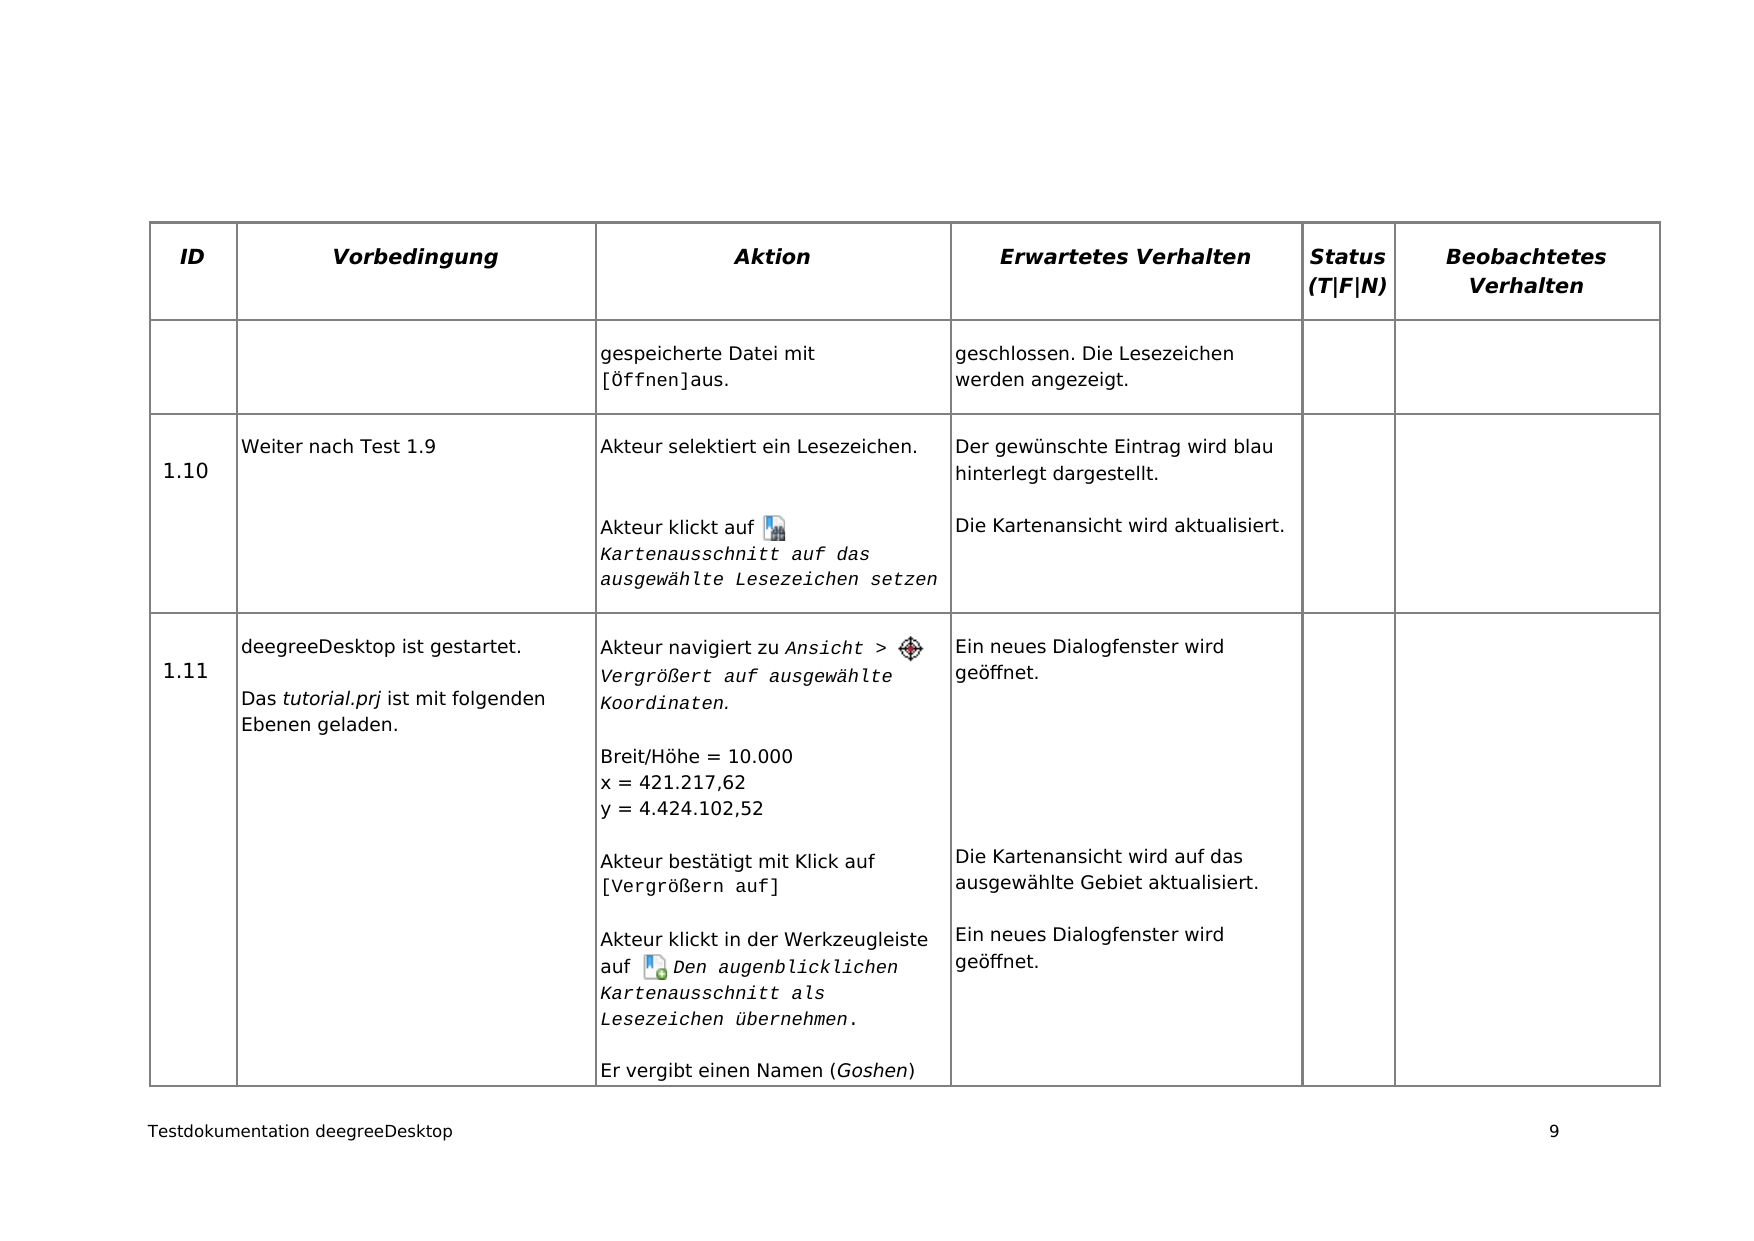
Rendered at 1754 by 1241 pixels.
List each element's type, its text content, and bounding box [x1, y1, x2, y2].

table_cell [1304, 321, 1394, 413]
table_cell [151, 415, 236, 612]
table_cell Akteur navigiert zu Ansicht > Vergrößert auf ausgewählte Koordinaten. Breit/Höhe = 10.000 x = 421.217,62 y = 4.424.102,52 Akteur bestätigt mit Klick auf [Vergrößern auf] Akteur klickt in der Werkzeugleiste auf Den augenblicklichen Kartenausschnitt als Lesezeichen übernehmen. Er vergibt einen Namen (Goshen) [597, 614, 950, 1085]
table_cell Akteur selektiert ein Lesezeichen. Akteur klickt auf Kartenausschnitt auf das ausgewählte Lesezeichen setzen [597, 415, 950, 612]
table_header Vorbedingung [238, 224, 595, 319]
table_header Aktion [597, 224, 950, 319]
picture [897, 635, 925, 663]
table_cell Der gewünschte Eintrag wird blau hinterlegt dargestellt. Die Kartenansicht wird aktualisiert. [952, 415, 1301, 612]
table_cell [1396, 614, 1659, 1085]
table_cell [1396, 415, 1659, 612]
table_cell deegreeDesktop ist gestartet. Das tutorial.prj ist mit folgenden Ebenen geladen. [238, 614, 595, 1085]
table_cell Weiter nach Test 1.9 [238, 415, 595, 612]
table_cell [238, 321, 595, 413]
table_cell geschlossen. Die Lesezeichen werden angezeigt. [952, 321, 1301, 413]
table_header Beobachtetes Verhalten [1396, 224, 1659, 319]
table_header Status (T|F|N) [1304, 224, 1394, 319]
picture [642, 954, 668, 980]
table_header ID [151, 224, 236, 319]
table_header Erwartetes Verhalten [952, 224, 1301, 319]
table_cell [1304, 614, 1394, 1085]
table_cell [1304, 415, 1394, 612]
table_cell [151, 321, 236, 413]
picture [760, 515, 786, 541]
table_cell Ein neues Dialogfenster wird geöffnet. Die Kartenansicht wird auf das ausgewählte Gebiet aktualisiert. Ein neues Dialogfenster wird geöffnet. [952, 614, 1301, 1085]
table_cell [151, 614, 236, 1085]
table_cell gespeicherte Datei mit [Öffnen]aus. [597, 321, 950, 413]
table_cell [1396, 321, 1659, 413]
